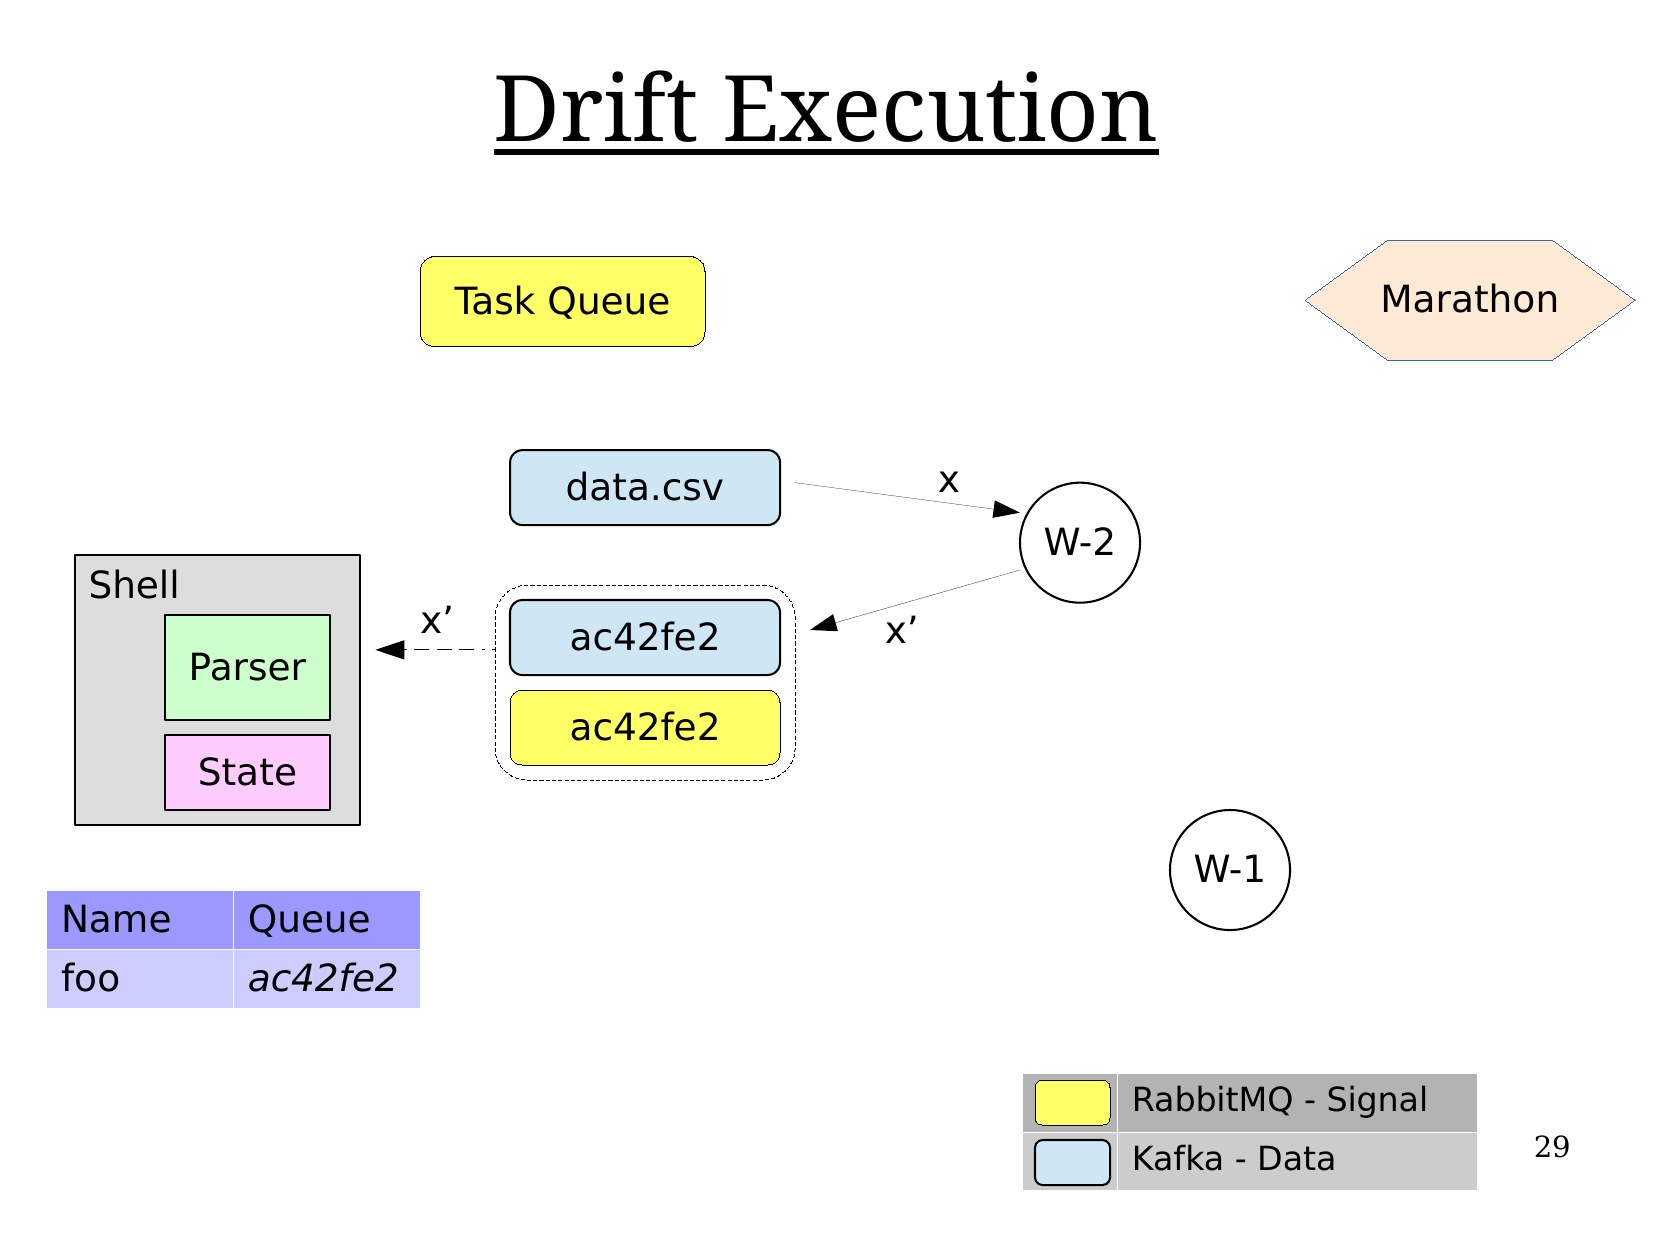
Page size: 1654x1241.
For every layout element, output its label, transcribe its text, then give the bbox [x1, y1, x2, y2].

text_box x [923, 450, 976, 506]
text_box [495, 585, 796, 781]
text_box x’ [870, 601, 934, 661]
text_box data.csv [510, 450, 781, 526]
title Drift Execution [82, 2, 1571, 211]
table_header Queue [234, 891, 420, 949]
text_box x [923, 500, 976, 509]
table_cell [1023, 1133, 1117, 1190]
table_cell ac42fe2 [234, 950, 420, 1008]
table_header [1023, 1074, 1117, 1132]
text_box Marathon [1305, 240, 1636, 361]
text_box Shell [73, 556, 196, 616]
text_box Parser [165, 615, 331, 721]
text_box x’ [405, 591, 470, 650]
table_cell Kafka - Data [1118, 1133, 1477, 1190]
text_box [75, 555, 361, 826]
table_header RabbitMQ - Signal [1118, 1074, 1477, 1132]
text_box [1035, 1080, 1111, 1126]
text_box State [165, 735, 331, 811]
text_box Task Queue [420, 256, 706, 347]
text_box W-1 [1170, 810, 1291, 931]
table_cell foo [47, 950, 233, 1008]
table_header Name [47, 891, 233, 949]
text_box W-2 [1020, 482, 1141, 603]
text_box [1035, 1140, 1111, 1186]
